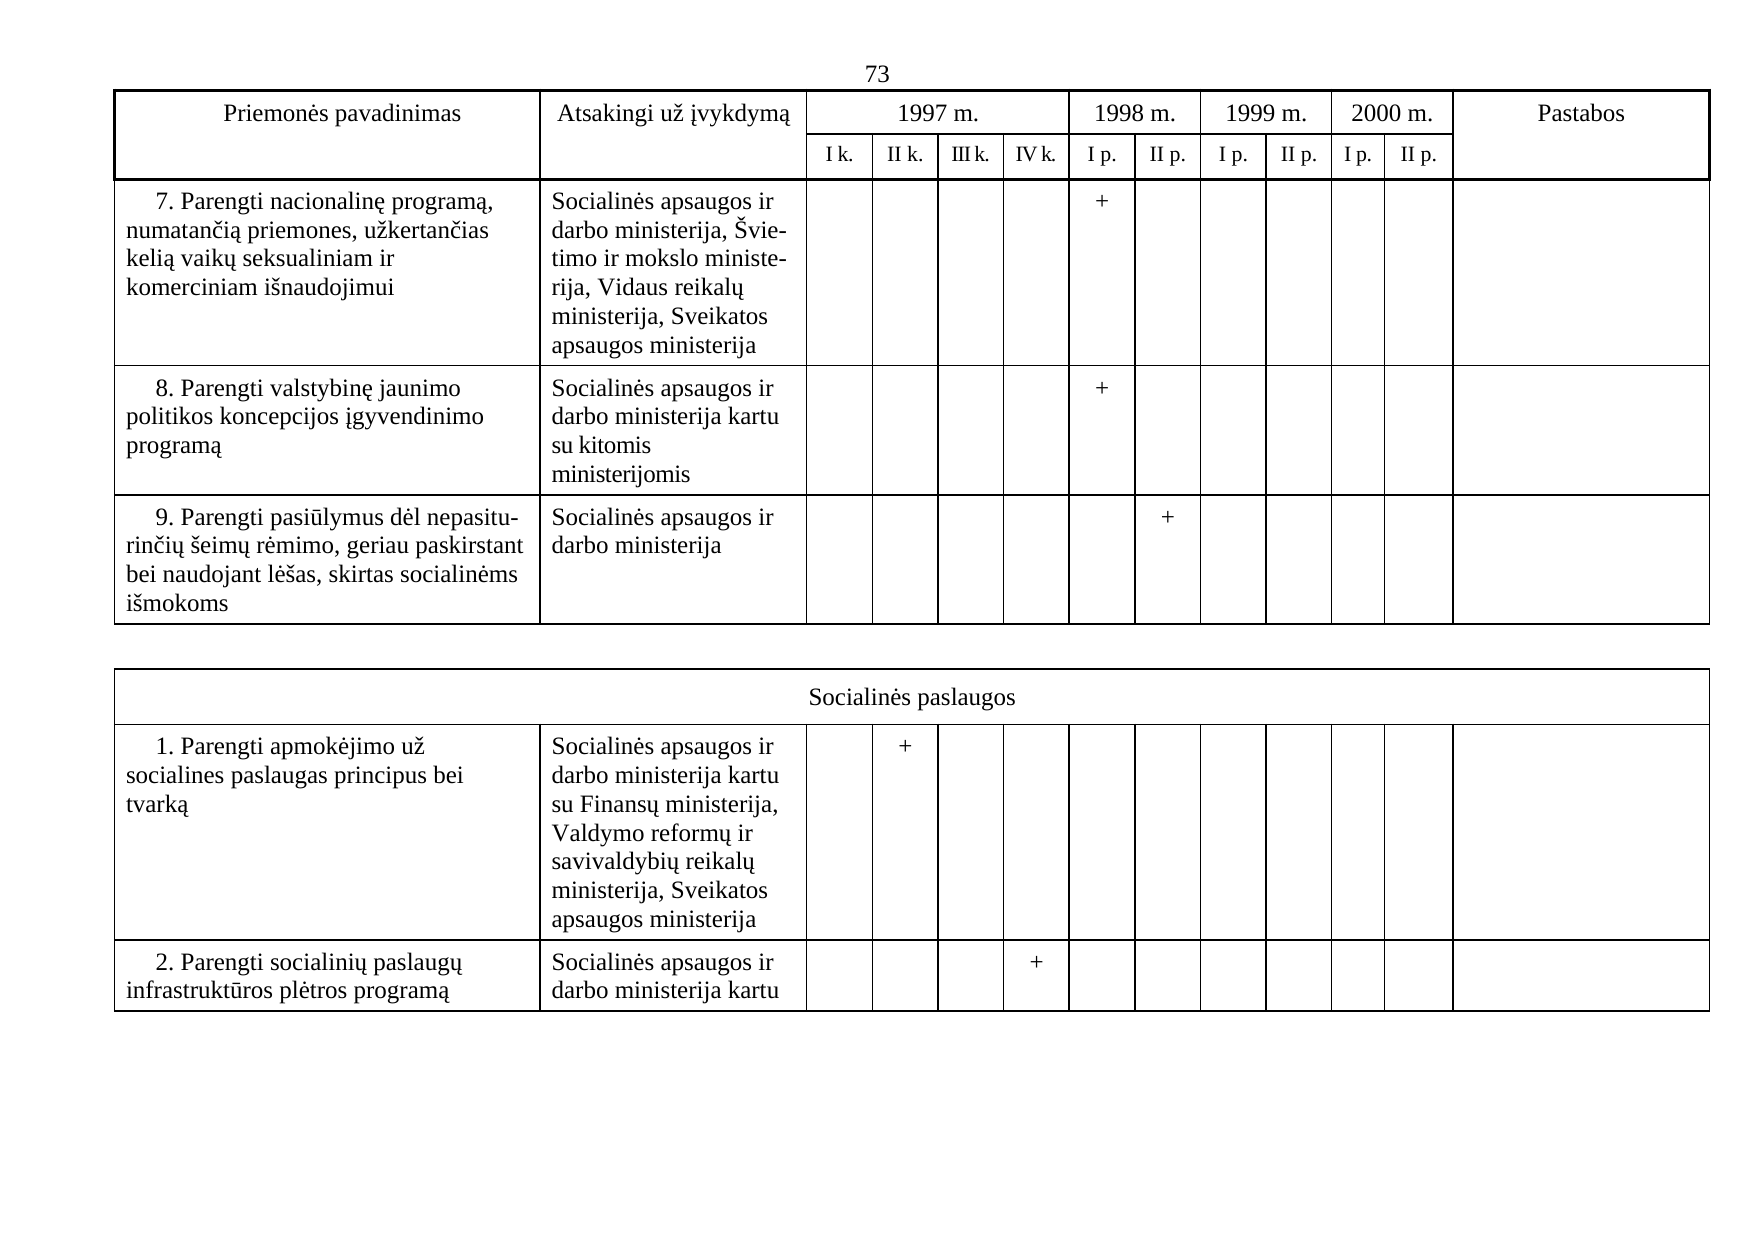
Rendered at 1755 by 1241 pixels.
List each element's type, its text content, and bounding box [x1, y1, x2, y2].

table_cell [807, 941, 872, 1010]
table_cell [1385, 181, 1452, 365]
table_cell + [1070, 181, 1134, 365]
table_cell 9. Parengti pasiūlymus dėl nepasitu-rinčių šeimų rėmimo, geriau paskirstant bei naudojant lėšas, skirtas socialinėms išmokoms [115, 496, 539, 623]
table_cell [939, 725, 1003, 939]
table_cell [1070, 496, 1134, 623]
table_cell [1070, 941, 1134, 1010]
table_cell [1004, 496, 1068, 623]
table_header Atsakingi už įvykdymą [541, 92, 806, 133]
table_cell Socialinės apsaugos ir darbo ministerija kartu [541, 941, 806, 1010]
table_cell [1385, 941, 1452, 1010]
table_cell [1201, 366, 1265, 494]
table_cell [1267, 496, 1331, 623]
table_cell [939, 181, 1003, 365]
table_cell [1201, 181, 1265, 365]
table_cell + [1136, 496, 1200, 623]
table_cell [1004, 725, 1068, 939]
table_cell 8. Parengti valstybinę jaunimo politikos koncepcijos įgyvendinimo programą [115, 366, 539, 494]
table_cell [1332, 496, 1384, 623]
table_cell II k. [873, 135, 937, 178]
table_cell [1267, 181, 1331, 365]
table_cell [1385, 625, 1453, 668]
table_cell [1453, 625, 1709, 668]
table_cell [807, 725, 872, 939]
table_cell [541, 133, 806, 178]
table_cell 7. Parengti nacionalinę programą, numatančią priemones, užkertančias kelią vaikų seksualiniam ir komerciniam išnaudojimui [115, 181, 539, 365]
table_cell [1454, 181, 1709, 365]
table_cell [1136, 725, 1200, 939]
table_cell [1200, 625, 1266, 668]
table_cell [1267, 725, 1331, 939]
table_cell [1004, 366, 1068, 494]
table_cell [116, 133, 539, 178]
table_cell [1454, 725, 1709, 939]
table_cell [1136, 366, 1200, 494]
table_header Priemonės pavadinimas [116, 92, 539, 133]
table_cell I p. [1332, 135, 1384, 178]
table_cell [1332, 625, 1384, 668]
table_cell Socialinės apsaugos ir darbo ministerija kartu su kitomis ministerijomis [541, 366, 806, 494]
table_cell II p. [1385, 135, 1452, 178]
table_cell [807, 181, 872, 365]
table_cell [873, 941, 937, 1010]
table_cell [807, 366, 872, 494]
table_cell [1004, 625, 1069, 668]
table_cell [1267, 366, 1331, 494]
table_cell [1454, 941, 1709, 1010]
table_cell [939, 496, 1003, 623]
table_cell [1201, 496, 1265, 623]
table_cell [1454, 366, 1709, 494]
table_cell + [1004, 941, 1068, 1010]
table_cell [1332, 941, 1384, 1010]
table_cell [873, 366, 937, 494]
table_cell Socialinės apsaugos ir darbo ministerija kartu su Finansų ministerija, Valdymo reformų ir savivaldybių reikalų ministerija, Sveikatos apsaugos ministerija [541, 725, 806, 939]
table_header Pastabos [1454, 92, 1708, 133]
table_cell [1454, 133, 1708, 178]
table_cell [1332, 725, 1384, 939]
table_cell IV k. [1004, 135, 1068, 178]
table_cell Socialinės apsaugos ir darbo ministerija, Švie-timo ir mokslo ministe-rija, Vidaus reikalų ministerija, Sveikatos apsaugos ministerija [541, 181, 806, 365]
table_cell + [873, 725, 937, 939]
table_cell [939, 366, 1003, 494]
table_cell [540, 625, 807, 668]
table_cell [1385, 725, 1452, 939]
table_header 1998 m. [1070, 92, 1200, 133]
table_header 2000 m. [1332, 92, 1452, 133]
table_cell I p. [1201, 135, 1265, 178]
table_cell [1136, 181, 1200, 365]
table_cell [1135, 625, 1200, 668]
table_cell [807, 625, 872, 668]
table_cell [872, 625, 938, 668]
table_cell 1. Parengti apmokėjimo už socialines paslaugas principus bei tvarką [115, 725, 539, 939]
table_cell I k. [807, 135, 872, 178]
table_cell [1070, 725, 1134, 939]
table_cell [1136, 941, 1200, 1010]
table_cell [1332, 181, 1384, 365]
table_cell I p. [1070, 135, 1134, 178]
table_cell [873, 496, 937, 623]
table_cell [873, 181, 937, 365]
table_cell [1201, 725, 1265, 939]
table_cell [1266, 625, 1332, 668]
table_cell [939, 941, 1003, 1010]
table_cell [1385, 366, 1452, 494]
table_header 1999 m. [1201, 92, 1331, 133]
table_cell II p. [1136, 135, 1200, 178]
table_cell [1201, 941, 1265, 1010]
table_cell III k. [939, 135, 1003, 178]
table_cell 2. Parengti socialinių paslaugų infrastruktūros plėtros programą [115, 941, 539, 1010]
table_cell [1069, 625, 1135, 668]
table_cell [115, 625, 540, 668]
table_cell [1267, 941, 1331, 1010]
table_header 1997 m. [807, 92, 1068, 133]
table_cell [807, 496, 872, 623]
table_cell II p. [1267, 135, 1331, 178]
table_cell [1004, 181, 1068, 365]
table_cell + [1070, 366, 1134, 494]
table_cell Socialinės apsaugos ir darbo ministerija [541, 496, 806, 623]
table_cell Socialinės paslaugos [115, 670, 1709, 723]
table_cell [938, 625, 1003, 668]
table_cell [1454, 496, 1709, 623]
table_cell [1332, 366, 1384, 494]
table_cell [1385, 496, 1452, 623]
